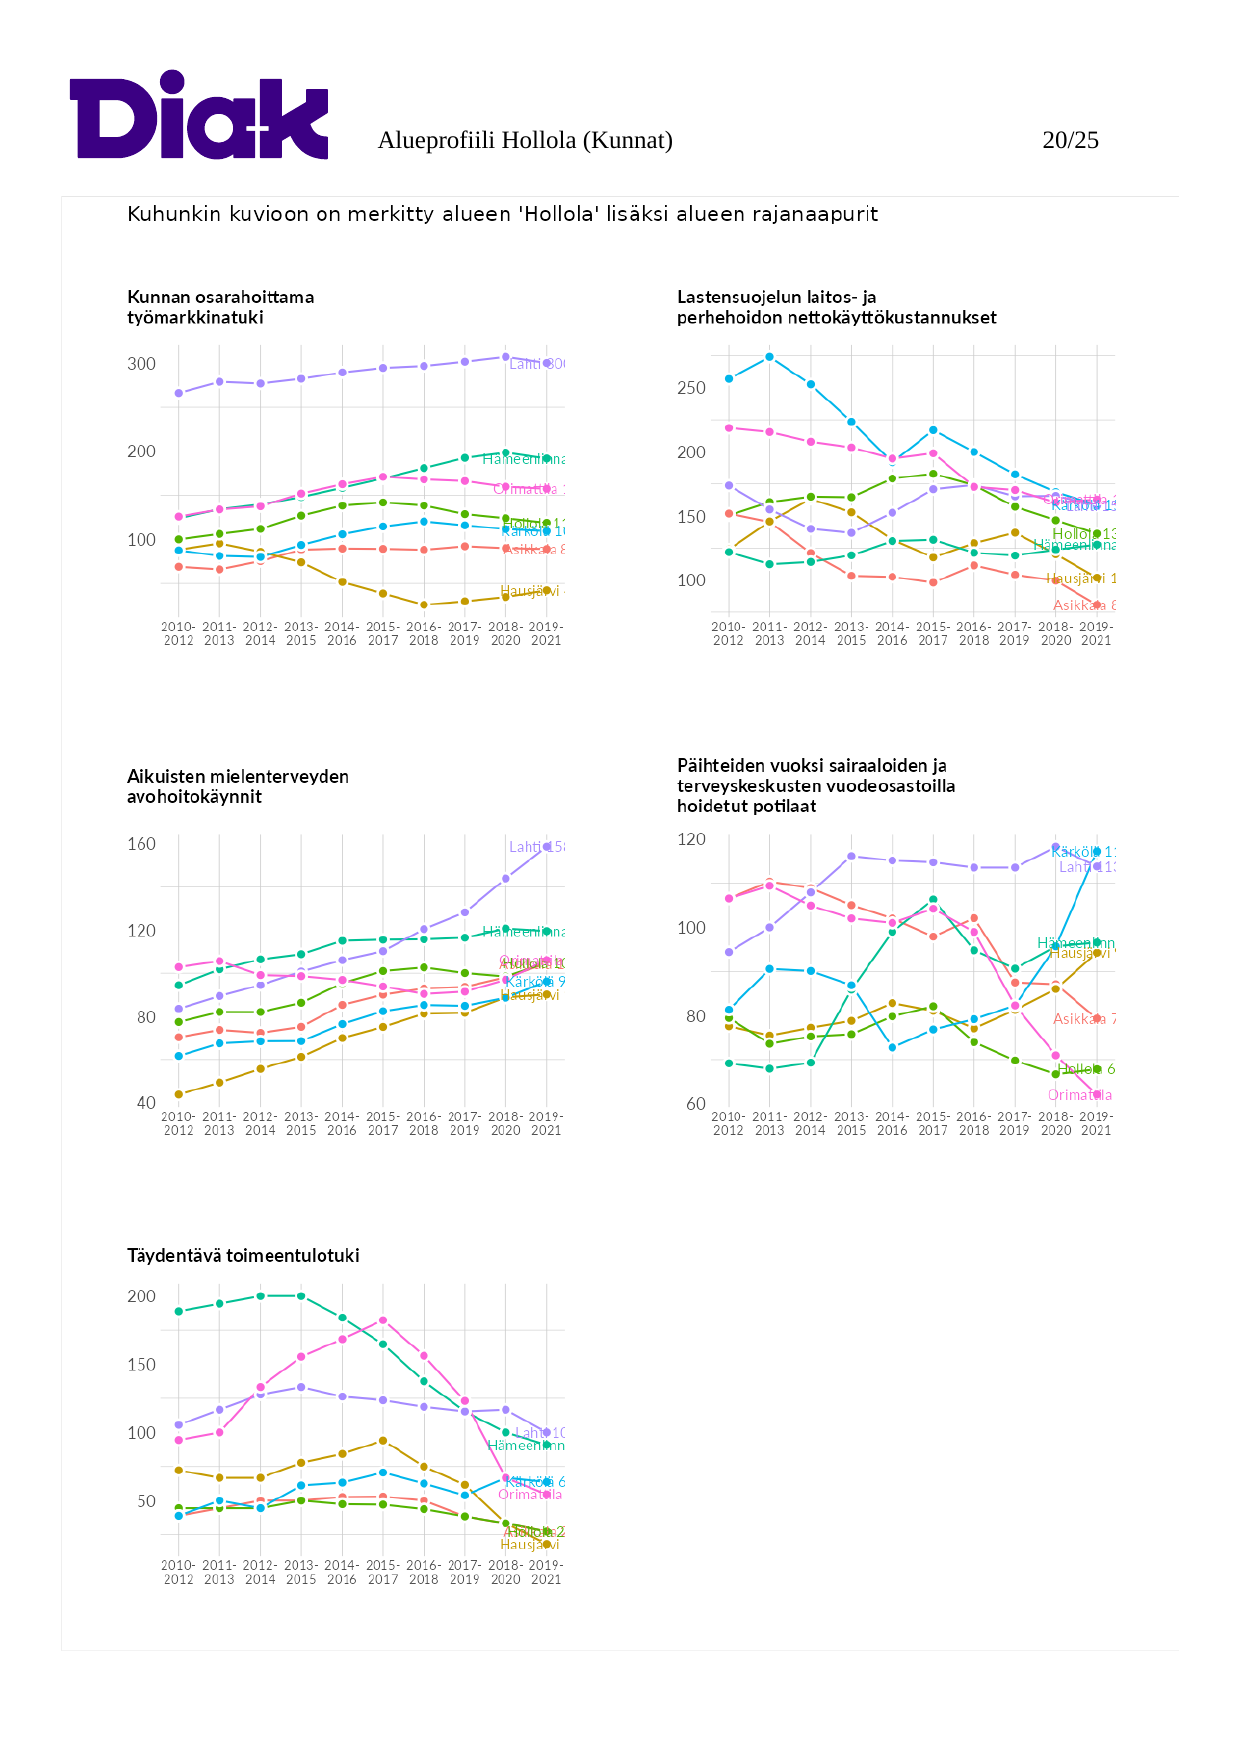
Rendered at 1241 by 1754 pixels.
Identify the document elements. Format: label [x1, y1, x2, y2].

picture [61, 196, 1179, 1651]
